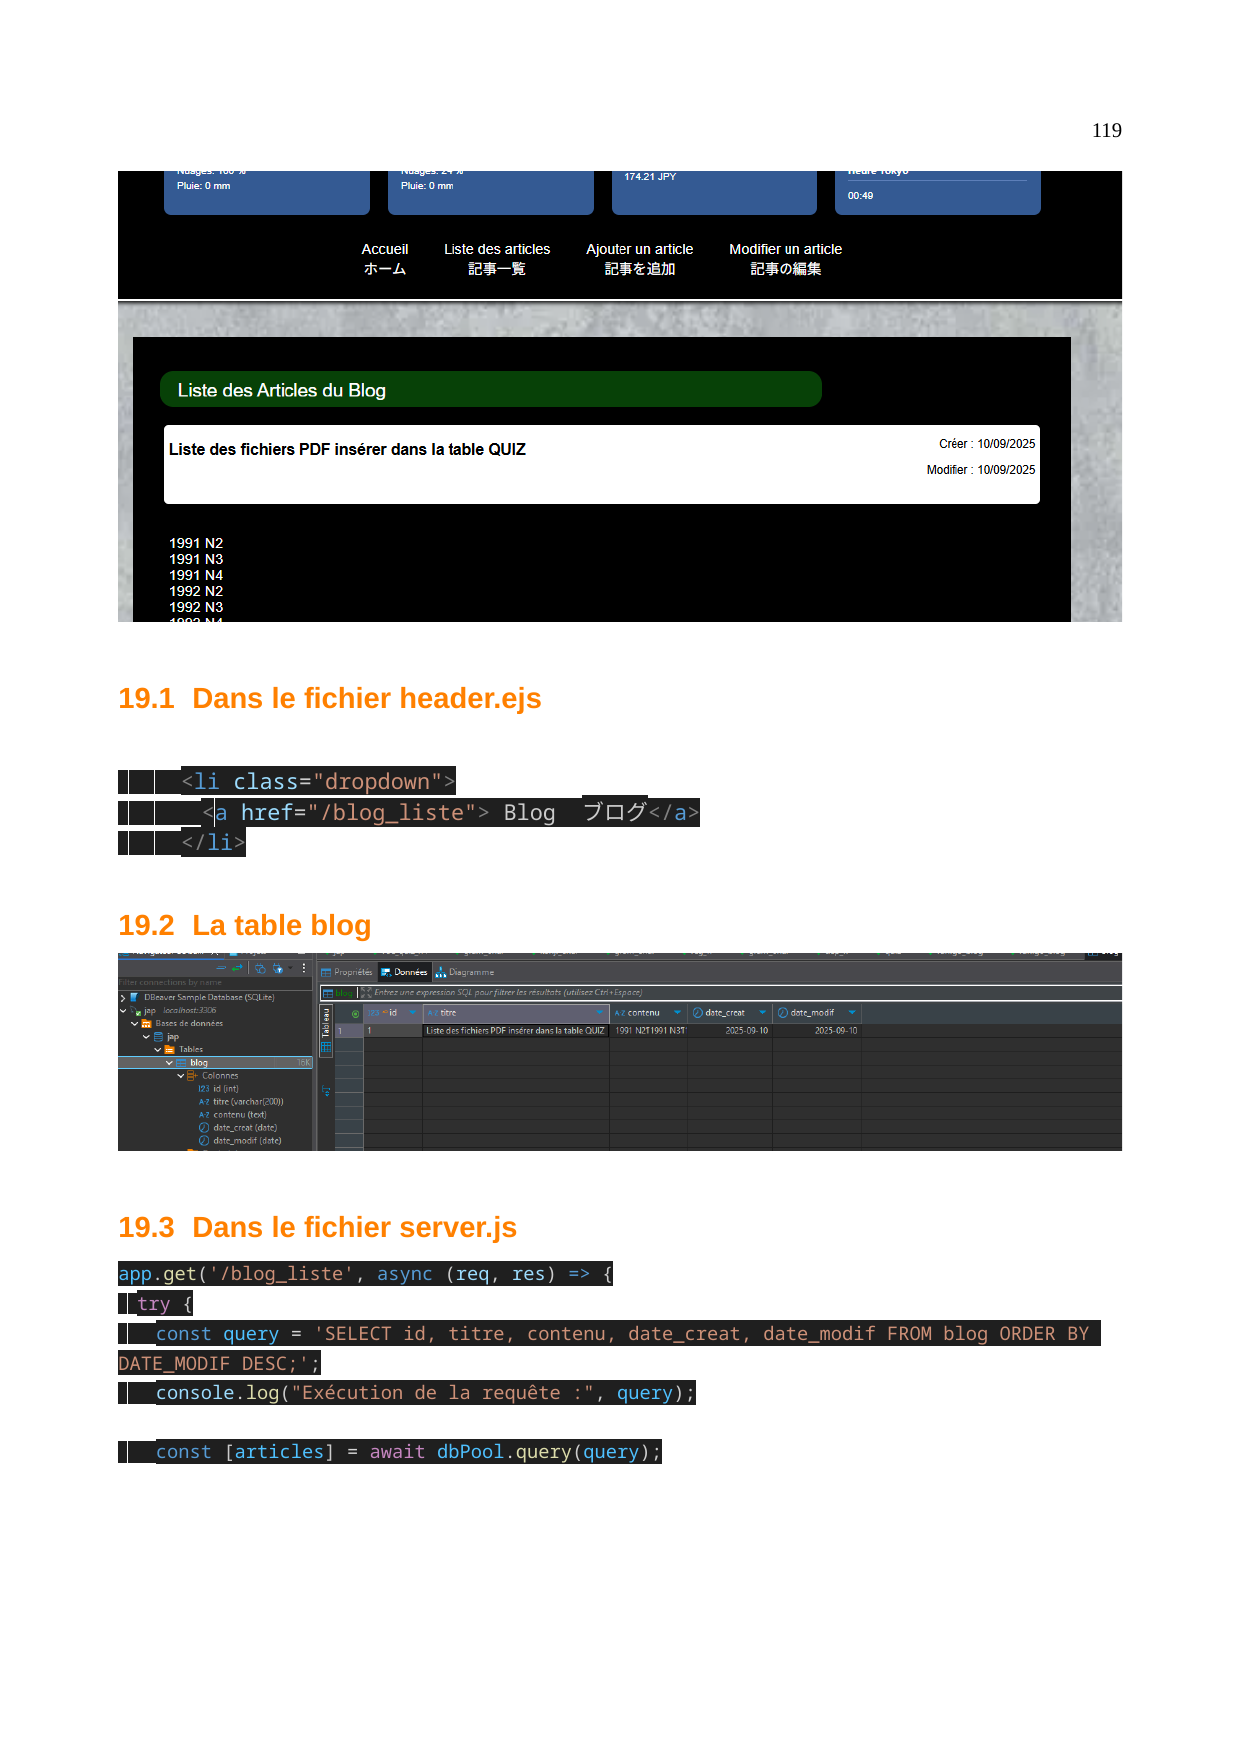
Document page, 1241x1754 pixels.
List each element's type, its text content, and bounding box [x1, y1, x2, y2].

text console.log("Exécution de la requête :", query); [118, 1375, 1122, 1405]
text try { [118, 1286, 1122, 1316]
text </li> [118, 827, 1122, 857]
text <a href="/blog_liste"> Blog ブログ</a> [118, 795, 1122, 827]
picture [118, 953, 1123, 1151]
text const [articles] = await dbPool.query(query); [118, 1435, 1122, 1464]
subtitle Dans le fichier server.js [118, 1211, 1122, 1244]
text const query = 'SELECT id, titre, contenu, date_creat, date_modif FROM blog ORDER BY DATE_MODIF DESC;'; [118, 1316, 1122, 1375]
subtitle Dans le fichier header.ejs [118, 681, 1122, 714]
picture [118, 171, 1123, 622]
subtitle La table blog [118, 908, 1122, 941]
text app.get('/blog_liste', async (req, res) => { [118, 1257, 1122, 1286]
text <li class="dropdown"> [118, 766, 1122, 795]
